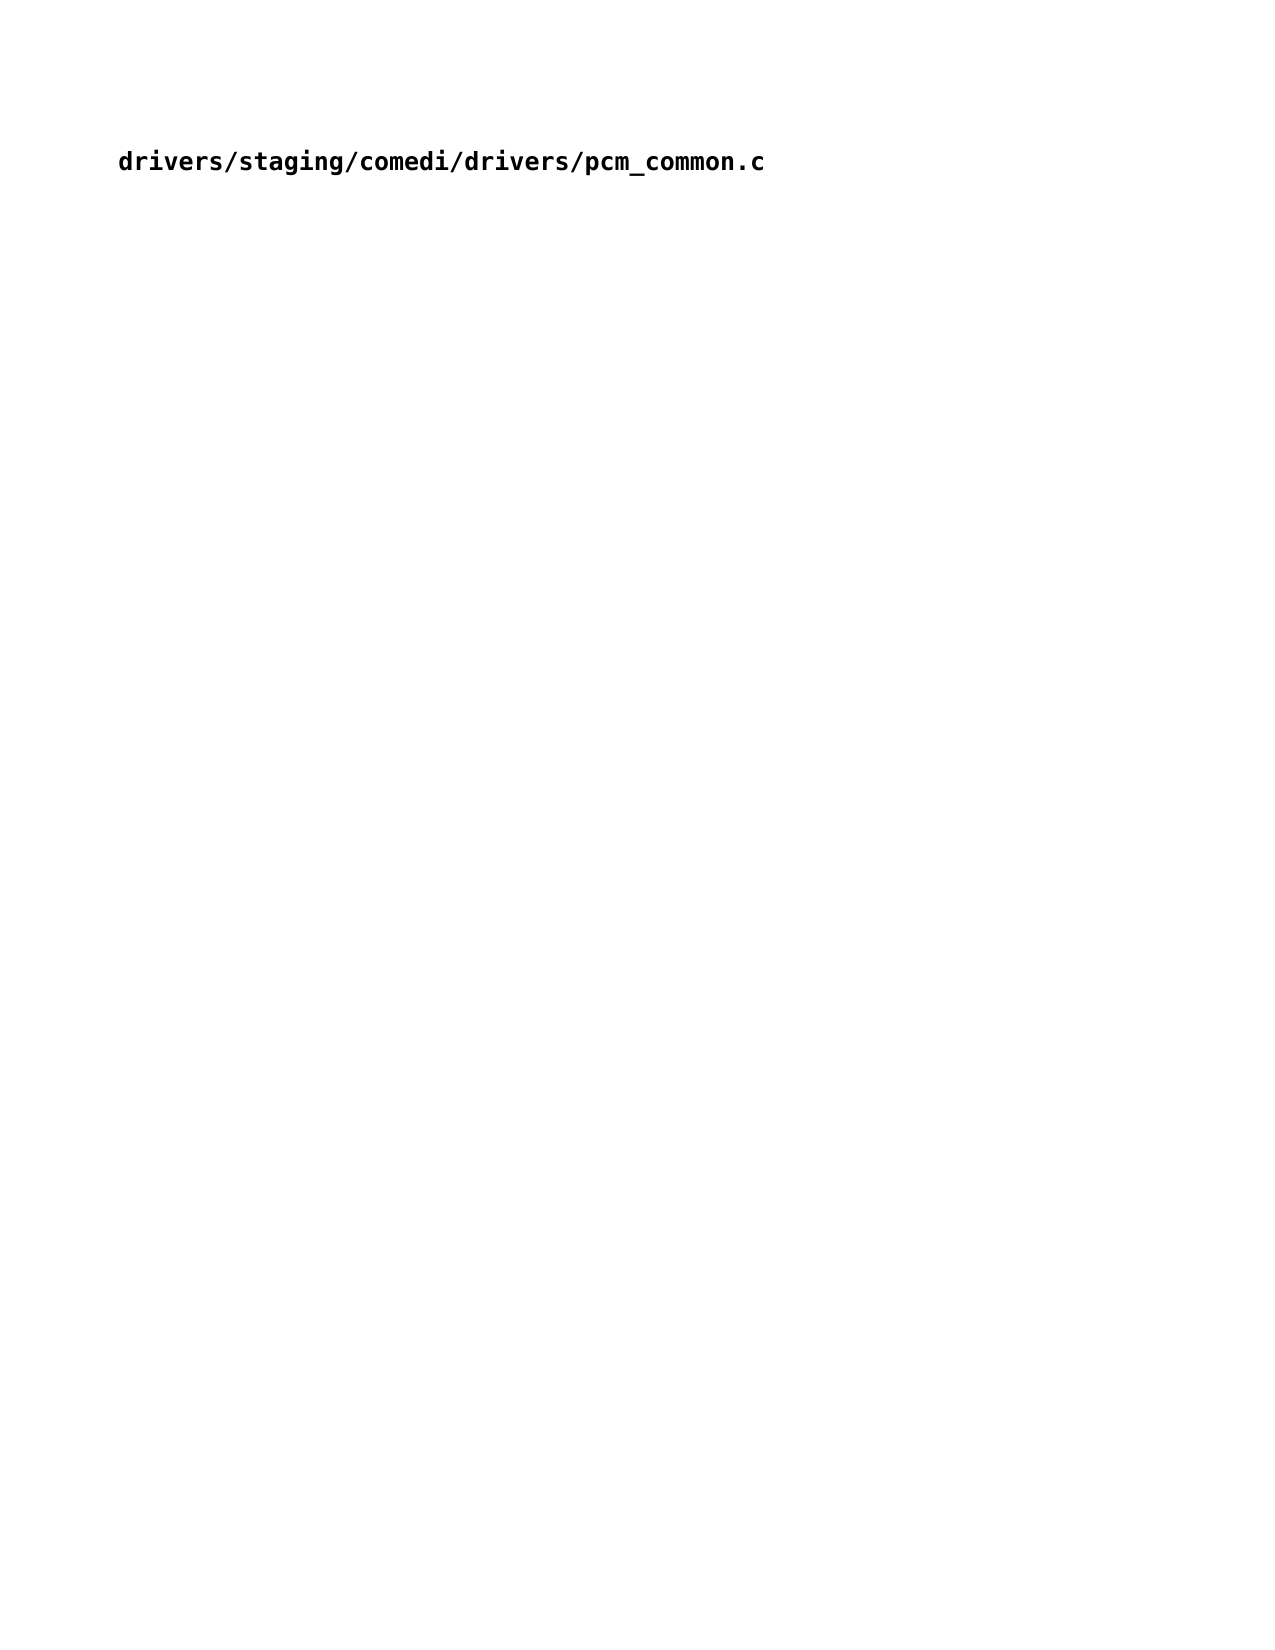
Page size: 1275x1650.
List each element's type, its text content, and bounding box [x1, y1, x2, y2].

text drivers/staging/comedi/drivers/pcm_common.c [118, 147, 1157, 176]
